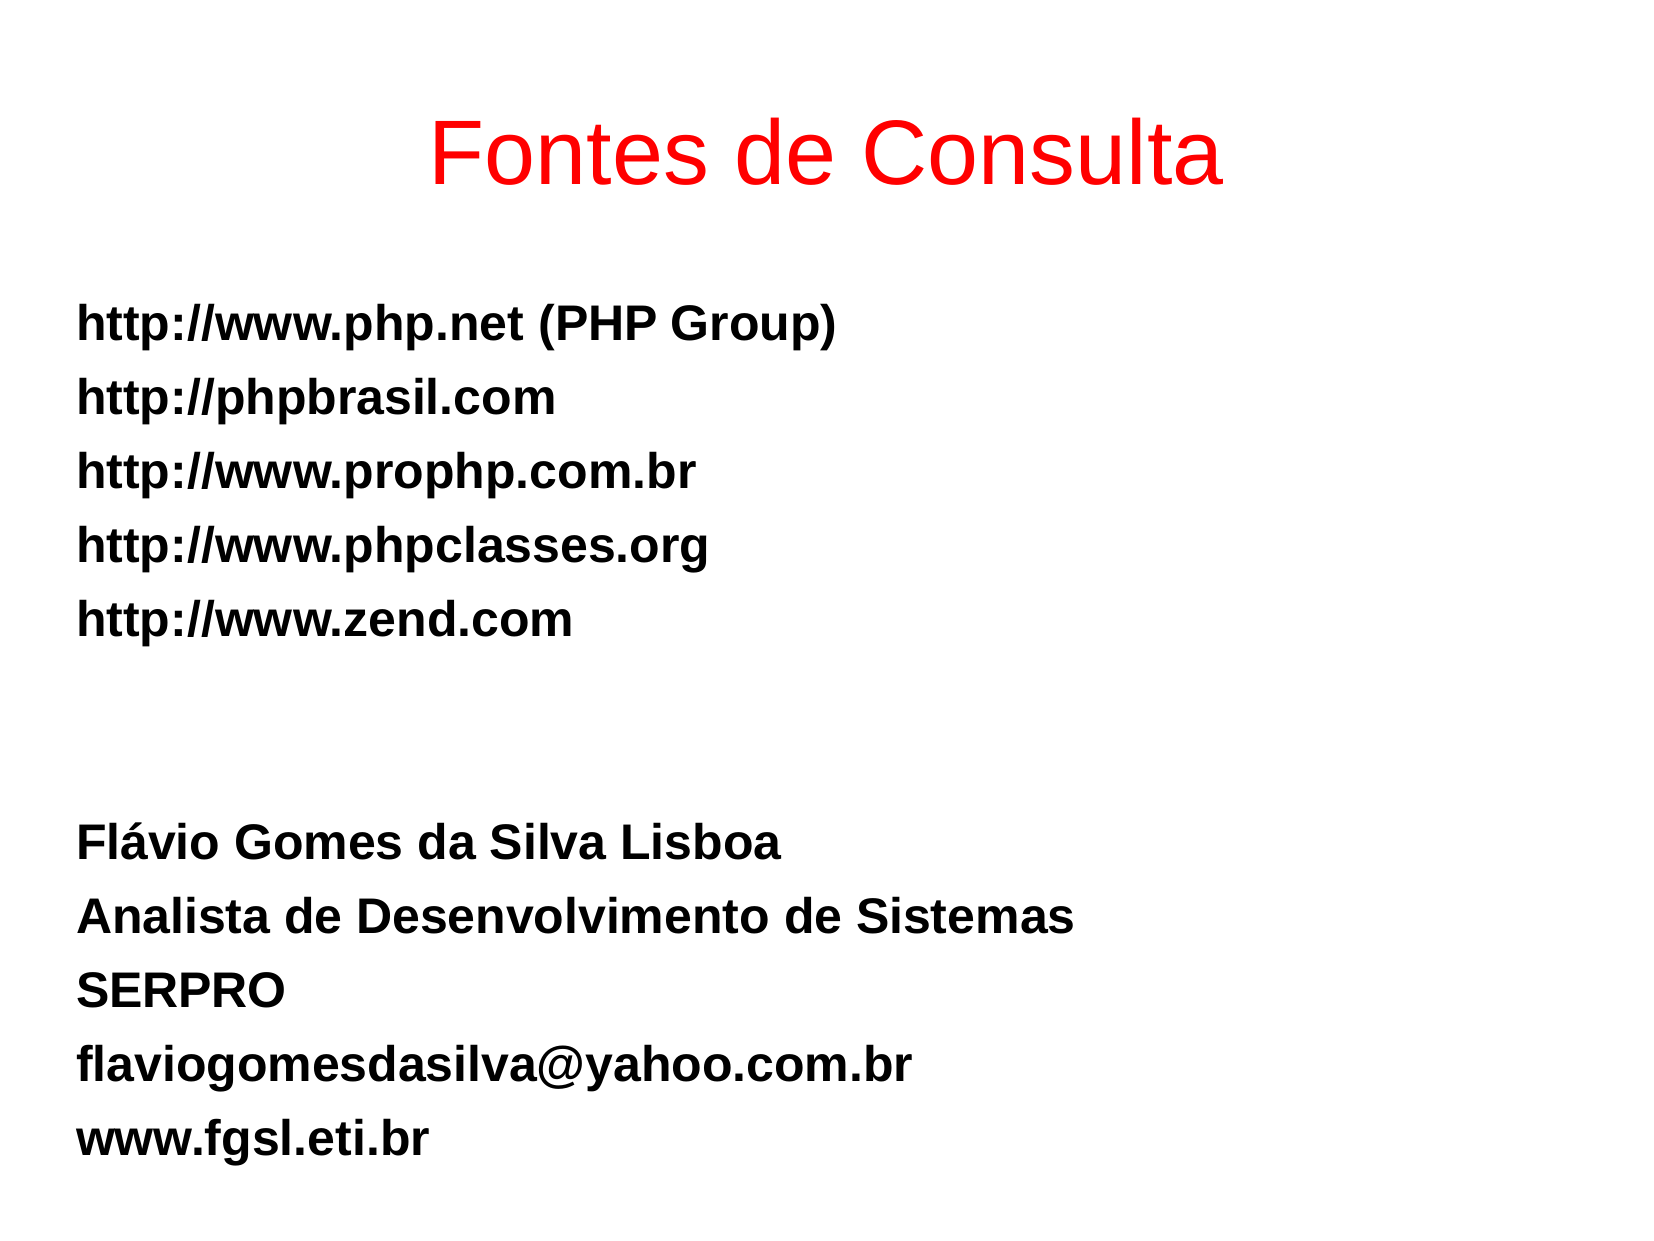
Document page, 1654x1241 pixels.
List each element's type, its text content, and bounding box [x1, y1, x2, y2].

title Fontes de Consulta [82, 49, 1571, 257]
list http://www.php.net (PHP Group) http://phpbrasil.com http://www.prophp.com.br http://www.phpclasses.org http://www.zend.com Flávio Gomes da Silva Lisboa Analista de Desenvolvimento de Sistemas SERPRO flaviogomesdasilva@yahoo.com.br www.fgsl.eti.br [75, 295, 1636, 1229]
